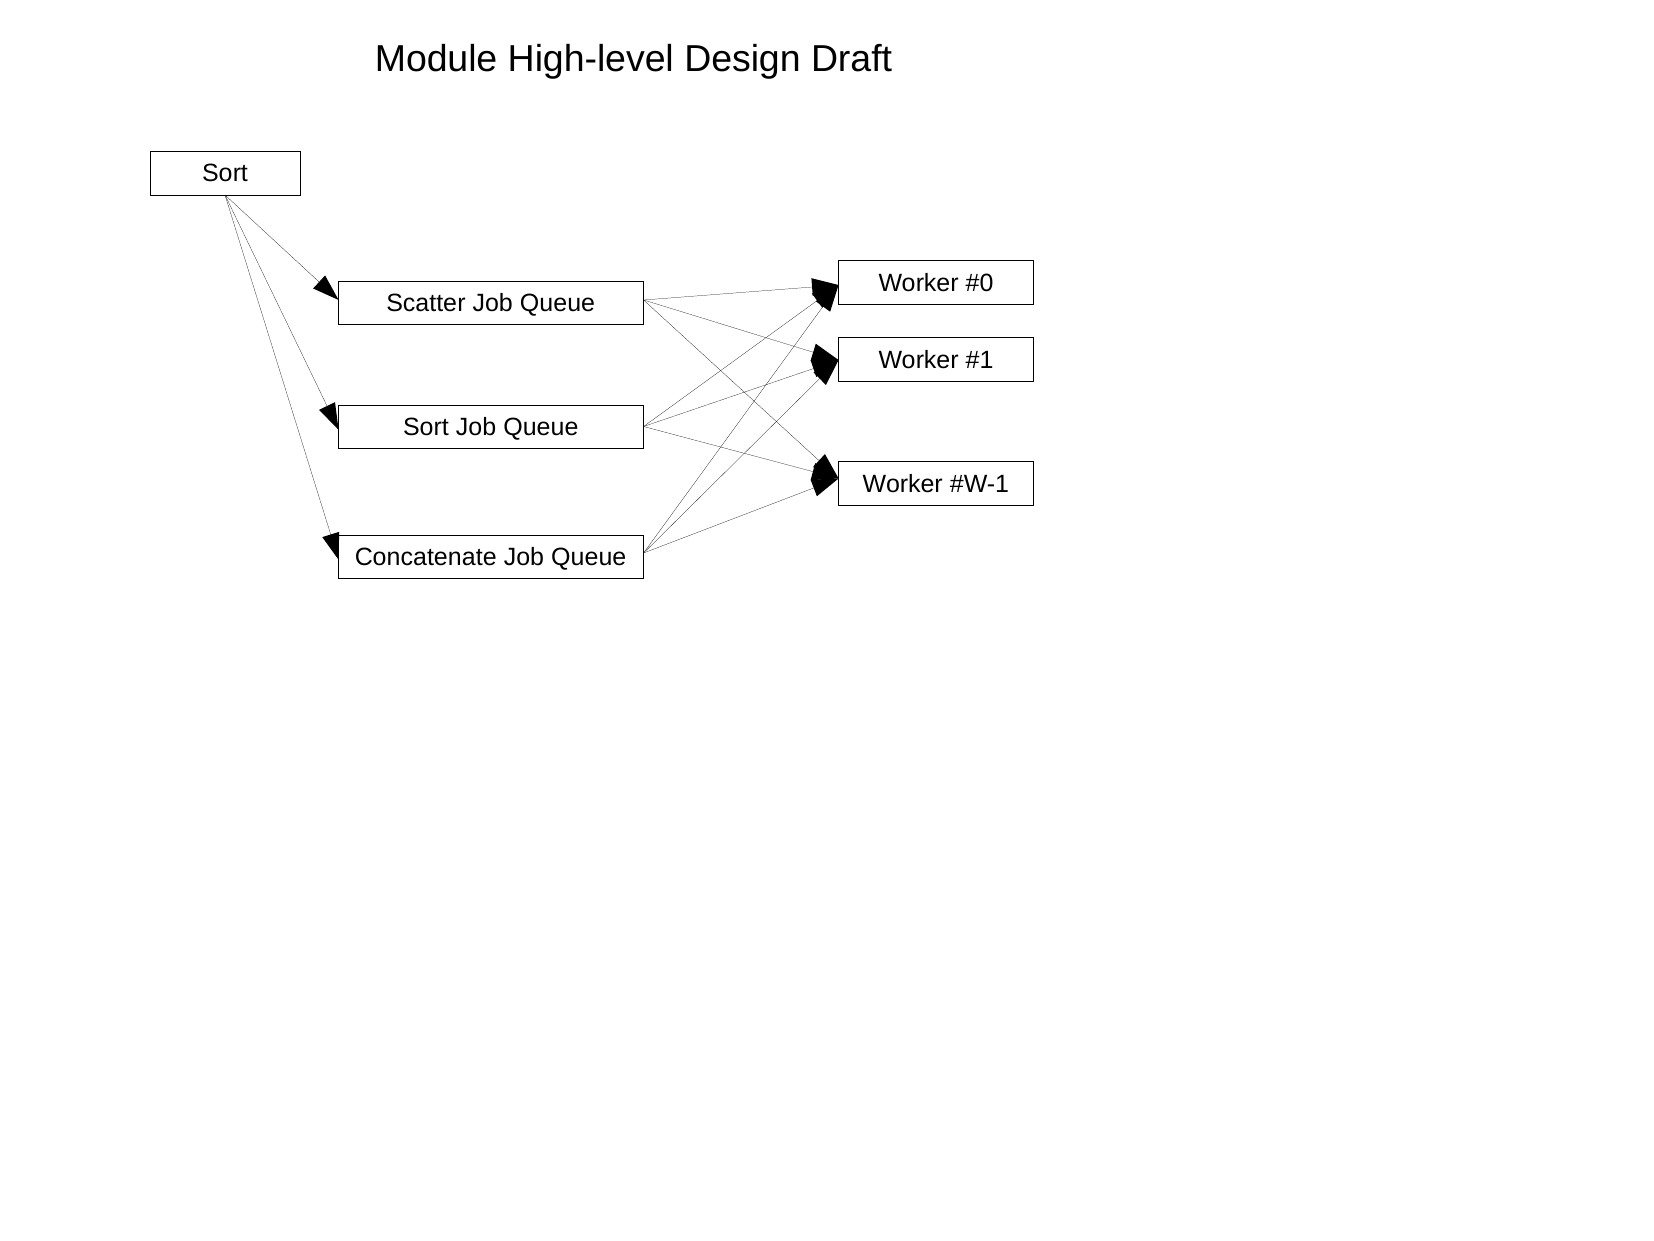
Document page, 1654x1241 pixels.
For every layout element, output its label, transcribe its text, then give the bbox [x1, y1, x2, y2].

text_box Concatenate Job Queue [338, 535, 644, 579]
text_box Module High-level Design Draft [360, 30, 908, 87]
text_box Sort [150, 151, 301, 196]
text_box Worker #1 [838, 337, 1034, 382]
text_box Sort Job Queue [338, 405, 644, 449]
text_box Scatter Job Queue [338, 281, 644, 325]
text_box Worker #0 [838, 260, 1034, 305]
text_box Worker #W-1 [838, 461, 1034, 506]
